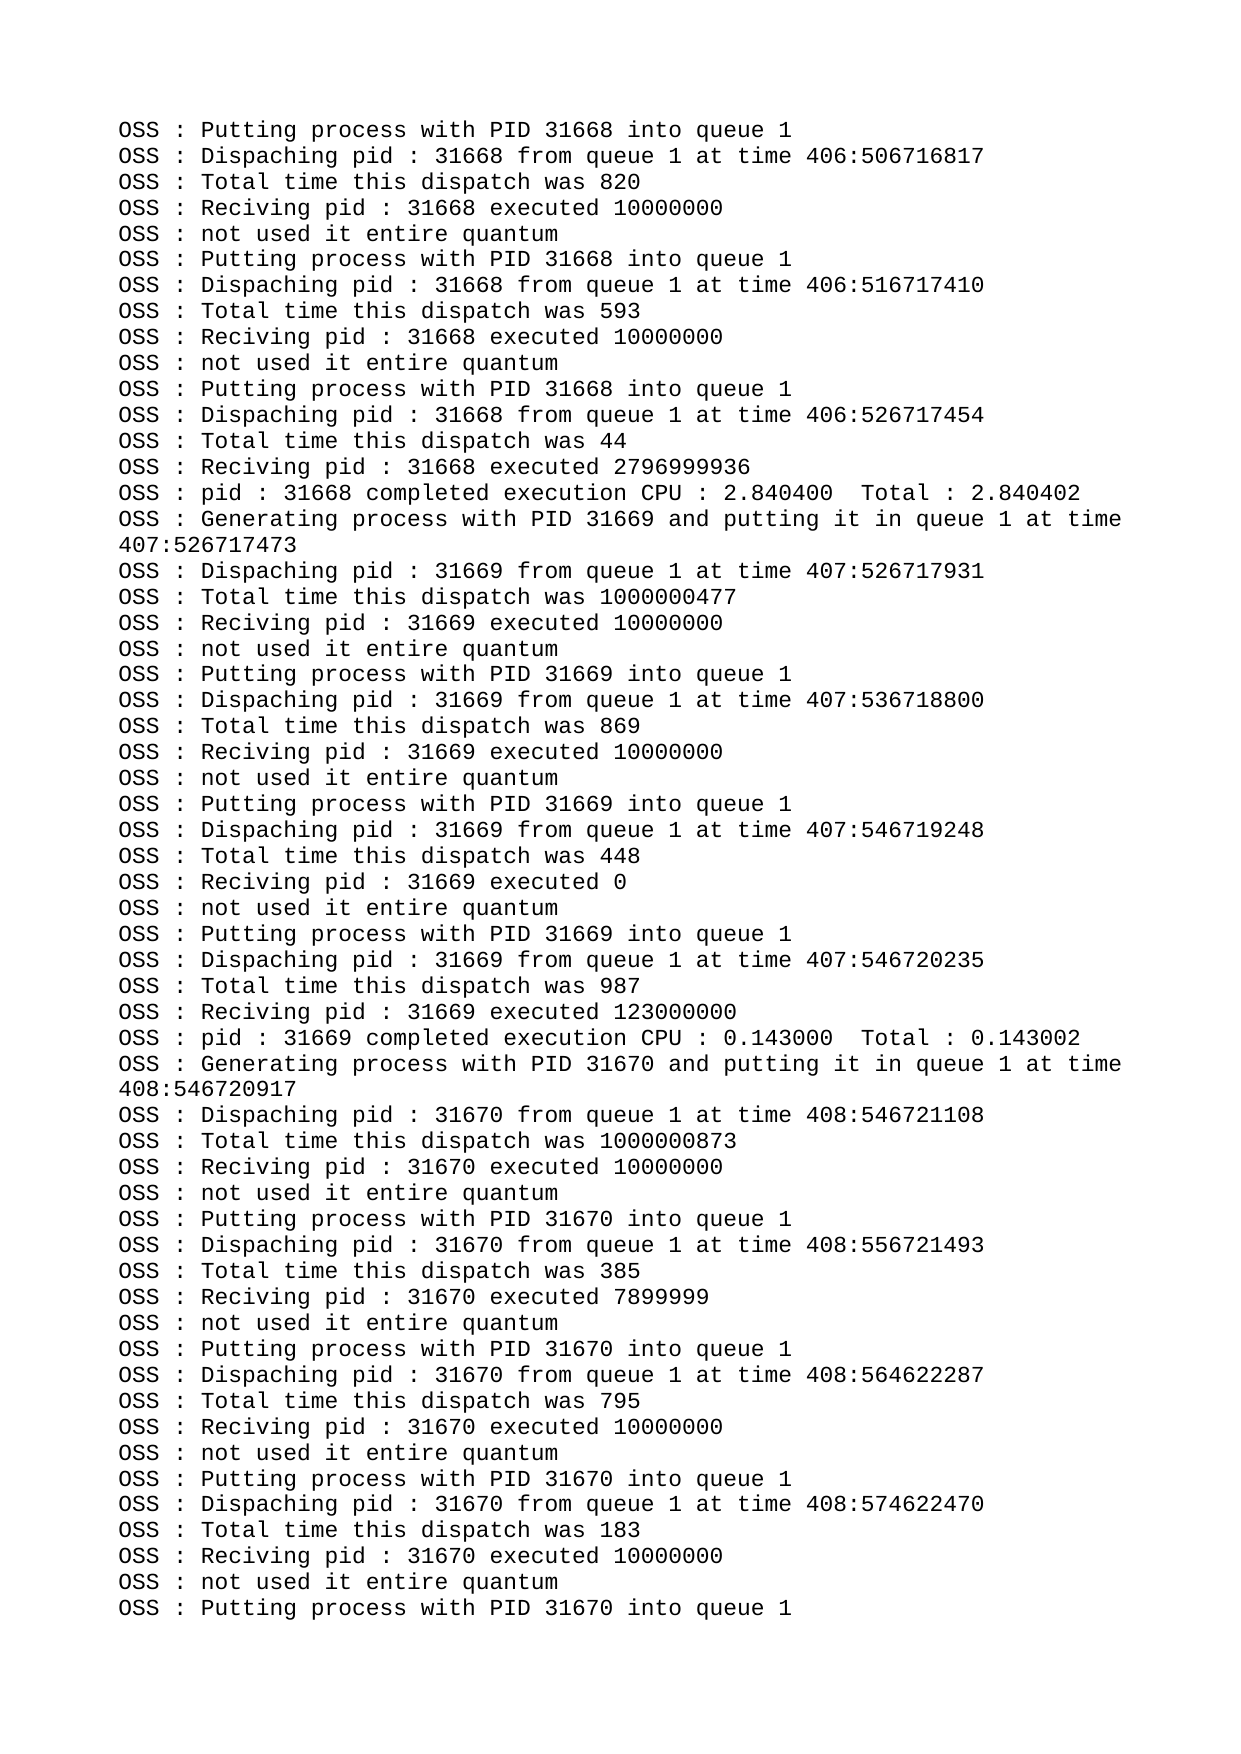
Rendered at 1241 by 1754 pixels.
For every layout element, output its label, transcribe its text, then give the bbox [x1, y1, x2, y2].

text OSS : Putting process with PID 31668 into queue 1 [118, 377, 1122, 403]
text OSS : Reciving pid : 31669 executed 10000000 [118, 611, 1122, 637]
text OSS : not used it entire quantum [118, 1311, 1122, 1337]
text OSS : Putting process with PID 31670 into queue 1 [118, 1337, 1122, 1363]
text OSS : Reciving pid : 31670 executed 7899999 [118, 1285, 1122, 1311]
text OSS : Dispaching pid : 31668 from queue 1 at time 406:526717454 [118, 403, 1122, 429]
text OSS : Total time this dispatch was 593 [118, 300, 1122, 326]
text OSS : not used it entire quantum [118, 896, 1122, 922]
text OSS : Total time this dispatch was 183 [118, 1519, 1122, 1545]
text OSS : not used it entire quantum [118, 222, 1122, 248]
text OSS : Generating process with PID 31669 and putting it in queue 1 at time 407:526717473 [118, 507, 1122, 559]
text OSS : Dispaching pid : 31669 from queue 1 at time 407:536718800 [118, 689, 1122, 715]
text OSS : Reciving pid : 31670 executed 10000000 [118, 1156, 1122, 1182]
text OSS : Reciving pid : 31669 executed 123000000 [118, 1000, 1122, 1026]
text OSS : Total time this dispatch was 385 [118, 1259, 1122, 1285]
text OSS : Dispaching pid : 31668 from queue 1 at time 406:506716817 [118, 144, 1122, 170]
text OSS : not used it entire quantum [118, 352, 1122, 377]
text OSS : Dispaching pid : 31670 from queue 1 at time 408:574622470 [118, 1493, 1122, 1519]
text OSS : Dispaching pid : 31670 from queue 1 at time 408:564622287 [118, 1363, 1122, 1389]
text OSS : Total time this dispatch was 1000000873 [118, 1130, 1122, 1156]
text OSS : Putting process with PID 31669 into queue 1 [118, 792, 1122, 818]
text OSS : pid : 31669 completed execution CPU : 0.143000 Total : 0.143002 [118, 1026, 1122, 1052]
text OSS : Dispaching pid : 31669 from queue 1 at time 407:526717931 [118, 559, 1122, 585]
text OSS : Reciving pid : 31668 executed 10000000 [118, 196, 1122, 222]
text OSS : Generating process with PID 31670 and putting it in queue 1 at time 408:546720917 [118, 1052, 1122, 1104]
text OSS : not used it entire quantum [118, 1182, 1122, 1207]
text OSS : Putting process with PID 31670 into queue 1 [118, 1207, 1122, 1233]
text OSS : Reciving pid : 31670 executed 10000000 [118, 1545, 1122, 1571]
text OSS : Dispaching pid : 31669 from queue 1 at time 407:546719248 [118, 818, 1122, 844]
text OSS : Reciving pid : 31668 executed 2796999936 [118, 455, 1122, 481]
text OSS : Reciving pid : 31669 executed 10000000 [118, 741, 1122, 767]
text OSS : Dispaching pid : 31670 from queue 1 at time 408:556721493 [118, 1233, 1122, 1259]
text OSS : not used it entire quantum [118, 1571, 1122, 1597]
text OSS : Dispaching pid : 31669 from queue 1 at time 407:546720235 [118, 948, 1122, 974]
text OSS : Reciving pid : 31668 executed 10000000 [118, 326, 1122, 352]
text OSS : Putting process with PID 31669 into queue 1 [118, 922, 1122, 948]
text OSS : not used it entire quantum [118, 767, 1122, 792]
text OSS : Putting process with PID 31670 into queue 1 [118, 1467, 1122, 1493]
text OSS : Putting process with PID 31669 into queue 1 [118, 663, 1122, 689]
text OSS : not used it entire quantum [118, 1441, 1122, 1467]
text OSS : Total time this dispatch was 987 [118, 974, 1122, 1000]
text OSS : Dispaching pid : 31670 from queue 1 at time 408:546721108 [118, 1104, 1122, 1130]
text OSS : Total time this dispatch was 44 [118, 429, 1122, 455]
text OSS : Total time this dispatch was 869 [118, 715, 1122, 741]
text OSS : Total time this dispatch was 1000000477 [118, 585, 1122, 611]
text OSS : Putting process with PID 31668 into queue 1 [118, 118, 1122, 144]
text OSS : Reciving pid : 31669 executed 0 [118, 870, 1122, 896]
text OSS : Total time this dispatch was 820 [118, 170, 1122, 196]
text OSS : pid : 31668 completed execution CPU : 2.840400 Total : 2.840402 [118, 481, 1122, 507]
text OSS : Putting process with PID 31668 into queue 1 [118, 248, 1122, 274]
text OSS : Dispaching pid : 31668 from queue 1 at time 406:516717410 [118, 274, 1122, 300]
text OSS : Total time this dispatch was 448 [118, 844, 1122, 870]
text OSS : Total time this dispatch was 795 [118, 1389, 1122, 1415]
text OSS : not used it entire quantum [118, 637, 1122, 663]
text OSS : Putting process with PID 31670 into queue 1 [118, 1597, 1122, 1622]
text OSS : Reciving pid : 31670 executed 10000000 [118, 1415, 1122, 1441]
